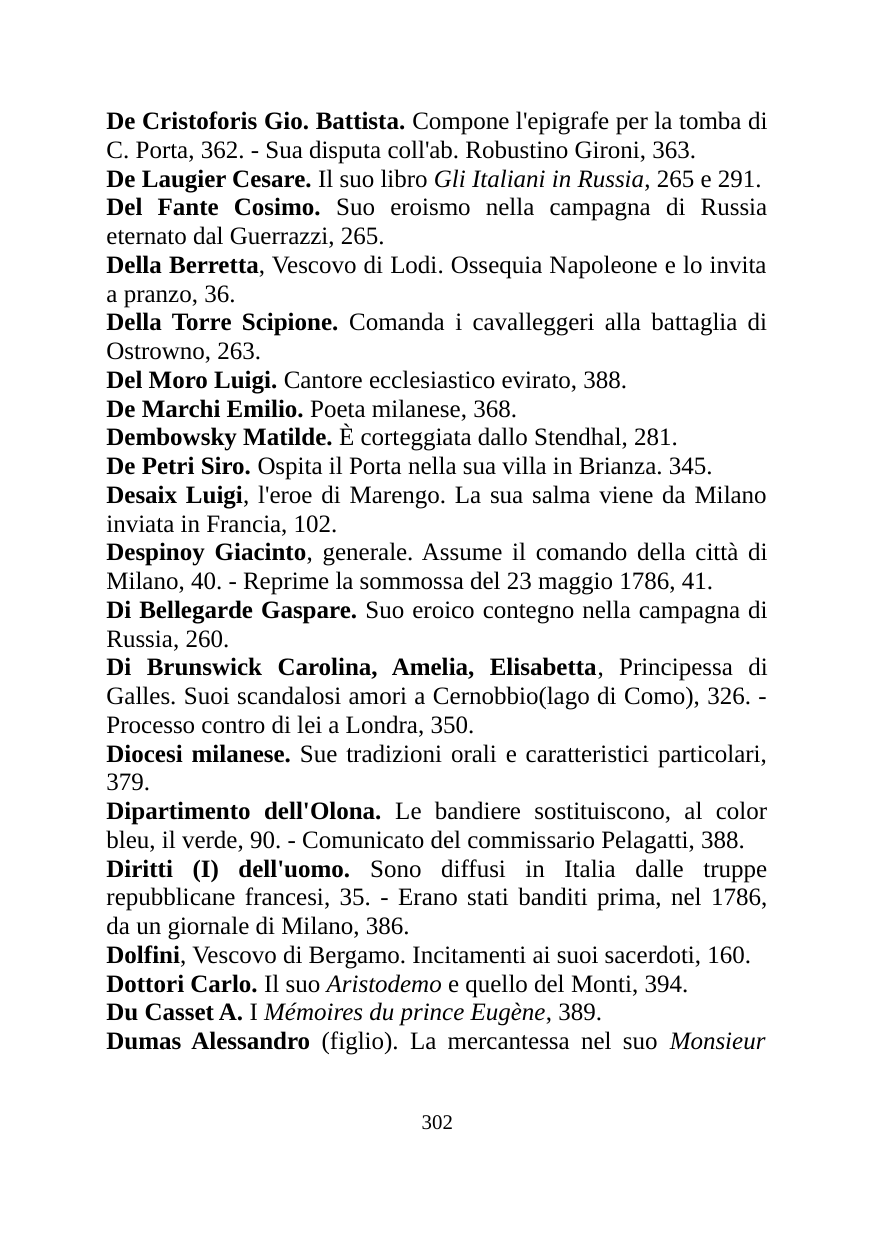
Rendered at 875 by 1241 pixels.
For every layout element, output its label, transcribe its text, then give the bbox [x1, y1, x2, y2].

text Della Torre Scipione. Comanda i cavalleggeri alla battaglia di Ostrowno, 263. [106, 307, 768, 365]
text Diritti (I) dell'uomo. Sono diffusi in Italia dalle truppe repubblicane francesi, 35. - Erano stati banditi prima, nel 1786, da un giornale di Milano, 386. [106, 854, 768, 940]
text Dumas Alessandro (figlio). La mercantessa nel suo Monsieur [106, 1026, 768, 1055]
text Di Bellegarde Gaspare. Suo eroico contegno nella campagna di Russia, 260. [106, 595, 768, 652]
text Del Fante Cosimo. Suo eroismo nella campagna di Russia eternato dal Guerrazzi, 265. [106, 192, 768, 250]
text Della Berretta, Vescovo di Lodi. Ossequia Napoleone e lo invita a pranzo, 36. [106, 250, 768, 307]
text Diocesi milanese. Sue tradizioni orali e caratteristici particolari, 379. [106, 739, 768, 796]
text De Laugier Cesare. Il suo libro Gli Italiani in Russia, 265 e 291. [106, 164, 768, 192]
text Dipartimento dell'Olona. Le bandiere sostituiscono, al color bleu, il verde, 90. - Comunicato del commissario Pelagatti, 388. [106, 796, 768, 854]
text Di Brunswick Carolina, Amelia, Elisabetta, Principessa di Galles. Suoi scandalosi amori a Cernobbio(lago di Como), 326. - Processo contro di lei a Londra, 350. [106, 652, 768, 739]
text Despinoy Giacinto, generale. Assume il comando della città di Milano, 40. - Reprime la sommossa del 23 maggio 1786, 41. [106, 537, 768, 595]
text Del Moro Luigi. Cantore ecclesiastico evirato, 388. [106, 365, 768, 394]
text Dembowsky Matilde. È corteggiata dallo Stendhal, 281. [106, 422, 768, 451]
text Dottori Carlo. Il suo Aristodemo e quello del Monti, 394. [106, 969, 768, 997]
text Dolfini, Vescovo di Bergamo. Incitamenti ai suoi sacerdoti, 160. [106, 940, 768, 969]
text De Petri Siro. Ospita il Porta nella sua villa in Brianza. 345. [106, 451, 768, 480]
text De Marchi Emilio. Poeta milanese, 368. [106, 394, 768, 422]
text Desaix Luigi, l'eroe di Marengo. La sua salma viene da Milano inviata in Francia, 102. [106, 480, 768, 537]
text Du Casset A. I Mémoires du prince Eugène, 389. [106, 997, 768, 1026]
text De Cristoforis Gio. Battista. Compone l'epigrafe per la tomba di C. Porta, 362. - Sua disputa coll'ab. Robustino Gironi, 363. [106, 106, 768, 164]
